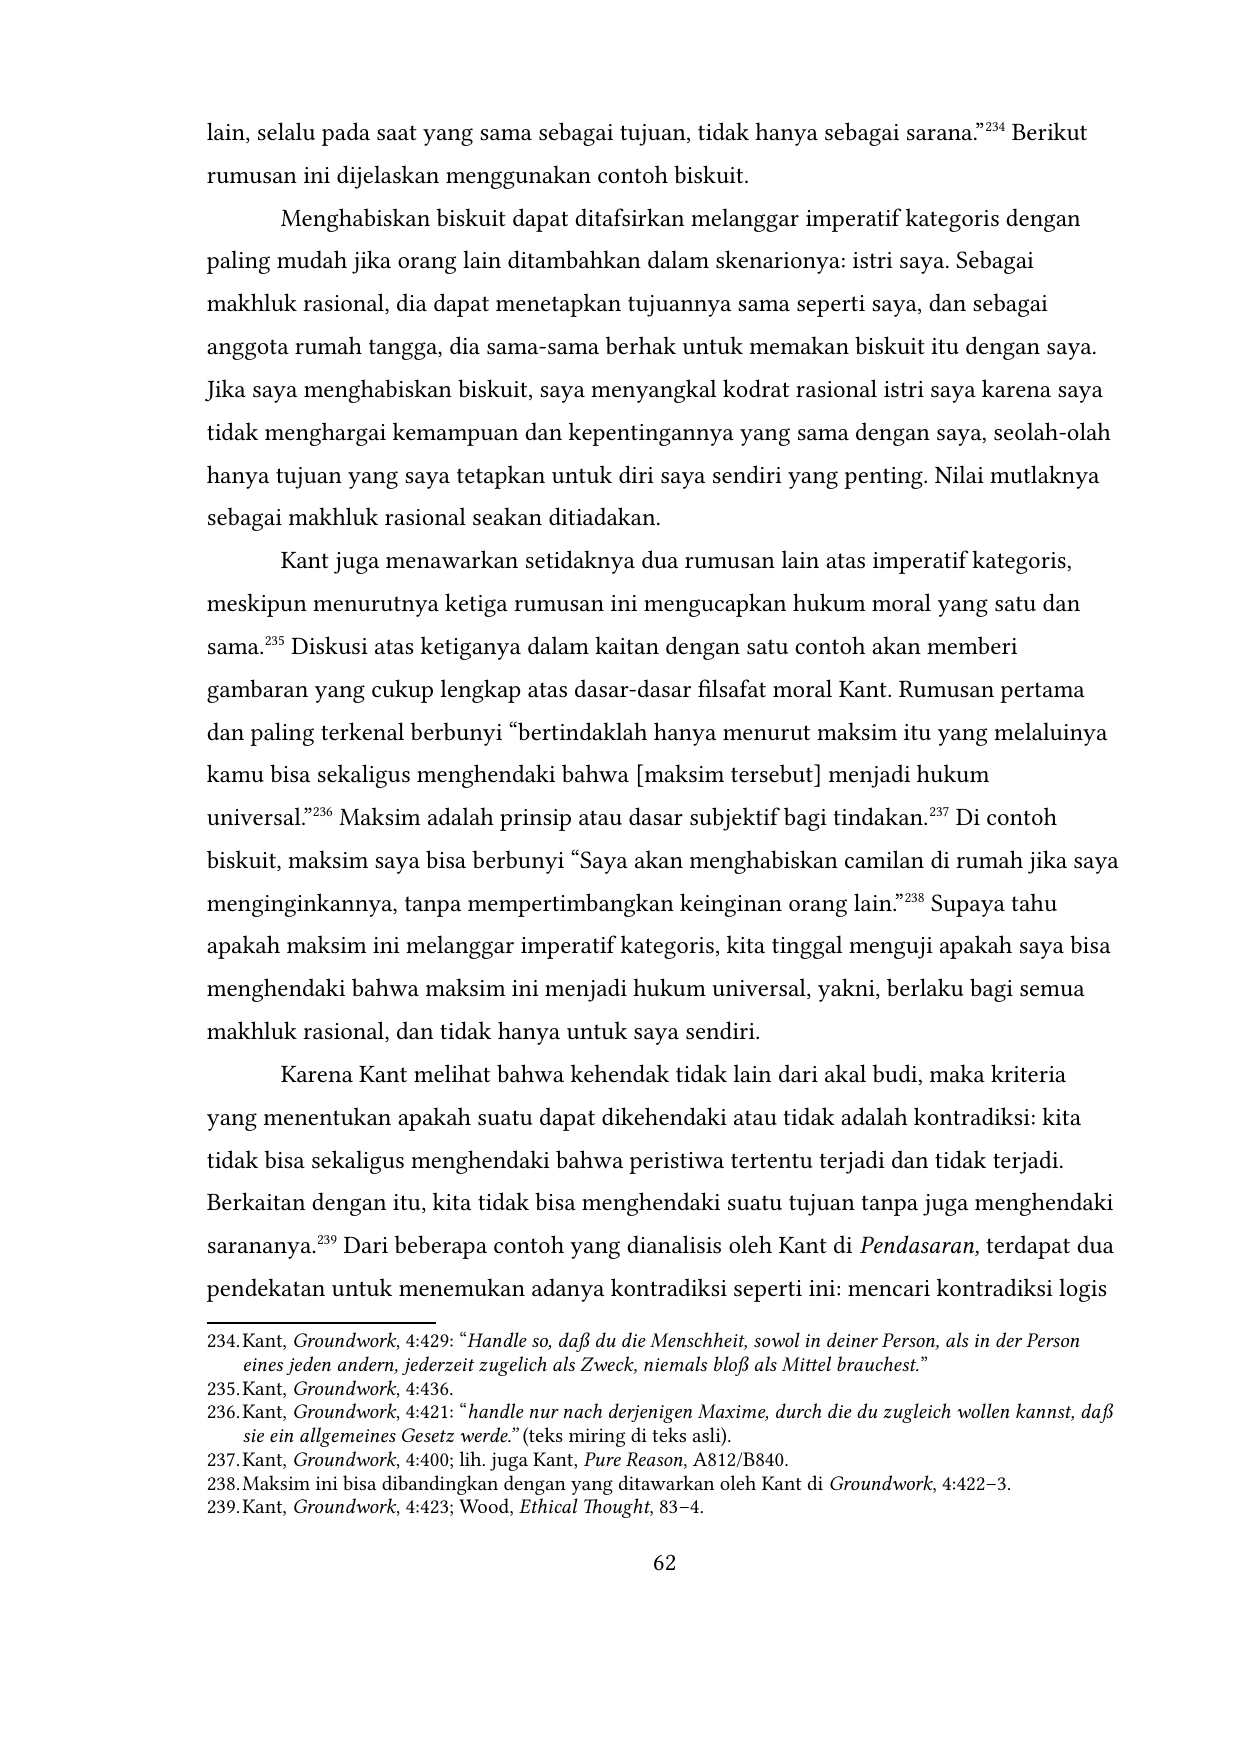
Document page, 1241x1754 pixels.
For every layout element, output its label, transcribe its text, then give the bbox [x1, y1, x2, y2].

text Menghabiskan biskuit dapat ditafsirkan melanggar imperatif kategoris dengan paling mudah jika orang lain ditambahkan dalam skenarionya: istri saya. Sebagai makhluk rasional, dia dapat menetapkan tujuannya sama seperti saya, dan sebagai anggota rumah tangga, dia sama-sama berhak untuk memakan biskuit itu dengan saya. Jika saya menghabiskan biskuit, saya menyangkal kodrat rasional istri saya karena saya tidak menghargai kemampuan dan kepentingannya yang sama dengan saya, seolah-olah hanya tujuan yang saya tetapkan untuk diri saya sendiri yang penting. Nilai mutlaknya sebagai makhluk rasional seakan ditiadakan. [207, 204, 1122, 532]
text Kant, Groundwork, 4:421: “handle nur nach derjenigen Maxime, durch die du zugleich wollen kannst, daß sie ein allgemeines Gesetz werde.” (teks miring di teks asli). [207, 1400, 1122, 1447]
text Kant, Groundwork, 4:400; lih. juga Kant, Pure Reason, A812/B840. [207, 1447, 1122, 1471]
text Kant, Groundwork, 4:436. [207, 1376, 1122, 1400]
text Maksim ini bisa dibandingkan dengan yang ditawarkan oleh Kant di Groundwork, 4:422–3. [207, 1471, 1122, 1495]
text Karena Kant melihat bahwa kehendak tidak lain dari akal budi, maka kriteria yang menentukan apakah suatu dapat dikehendaki atau tidak adalah kontradiksi: kita tidak bisa sekaligus menghendaki bahwa peristiwa tertentu terjadi dan tidak terjadi. Berkaitan dengan itu, kita tidak bisa menghendaki suatu tujuan tanpa juga menghendaki sarananya. Dari beberapa contoh yang dianalisis oleh Kant di Pendasaran, terdapat dua pendekatan untuk menemukan adanya kontradiksi seperti ini: mencari kontradiksi logis [207, 1060, 1122, 1303]
text lain, selalu pada saat yang sama sebagai tujuan, tidak hanya sebagai sarana.” Berikut rumusan ini dijelaskan menggunakan contoh biskuit. [207, 118, 1122, 189]
text Kant, Groundwork, 4:429: “Handle so, daß du die Menschheit, sowol in deiner Person, als in der Person eines jeden andern, jederzeit zugelich als Zweck, niemals bloß als Mittel brauchest.” [207, 1329, 1122, 1376]
text Kant juga menawarkan setidaknya dua rumusan lain atas imperatif kategoris, meskipun menurutnya ketiga rumusan ini mengucapkan hukum moral yang satu dan sama. Diskusi atas ketiganya dalam kaitan dengan satu contoh akan memberi gambaran yang cukup lengkap atas dasar-dasar filsafat moral Kant. Rumusan pertama dan paling terkenal berbunyi “bertindaklah hanya menurut maksim itu yang melaluinya kamu bisa sekaligus menghendaki bahwa [maksim tersebut] menjadi hukum universal.” Maksim adalah prinsip atau dasar subjektif bagi tindakan. Di contoh biskuit, maksim saya bisa berbunyi “Saya akan menghabiskan camilan di rumah jika saya menginginkannya, tanpa mempertimbangkan keinginan orang lain.” Supaya tahu apakah maksim ini melanggar imperatif kategoris, kita tinggal menguji apakah saya bisa menghendaki bahwa maksim ini menjadi hukum universal, yakni, berlaku bagi semua makhluk rasional, dan tidak hanya untuk saya sendiri. [207, 546, 1122, 1046]
text Kant, Groundwork, 4:423; Wood, Ethical Thought, 83–4. [207, 1495, 1122, 1519]
